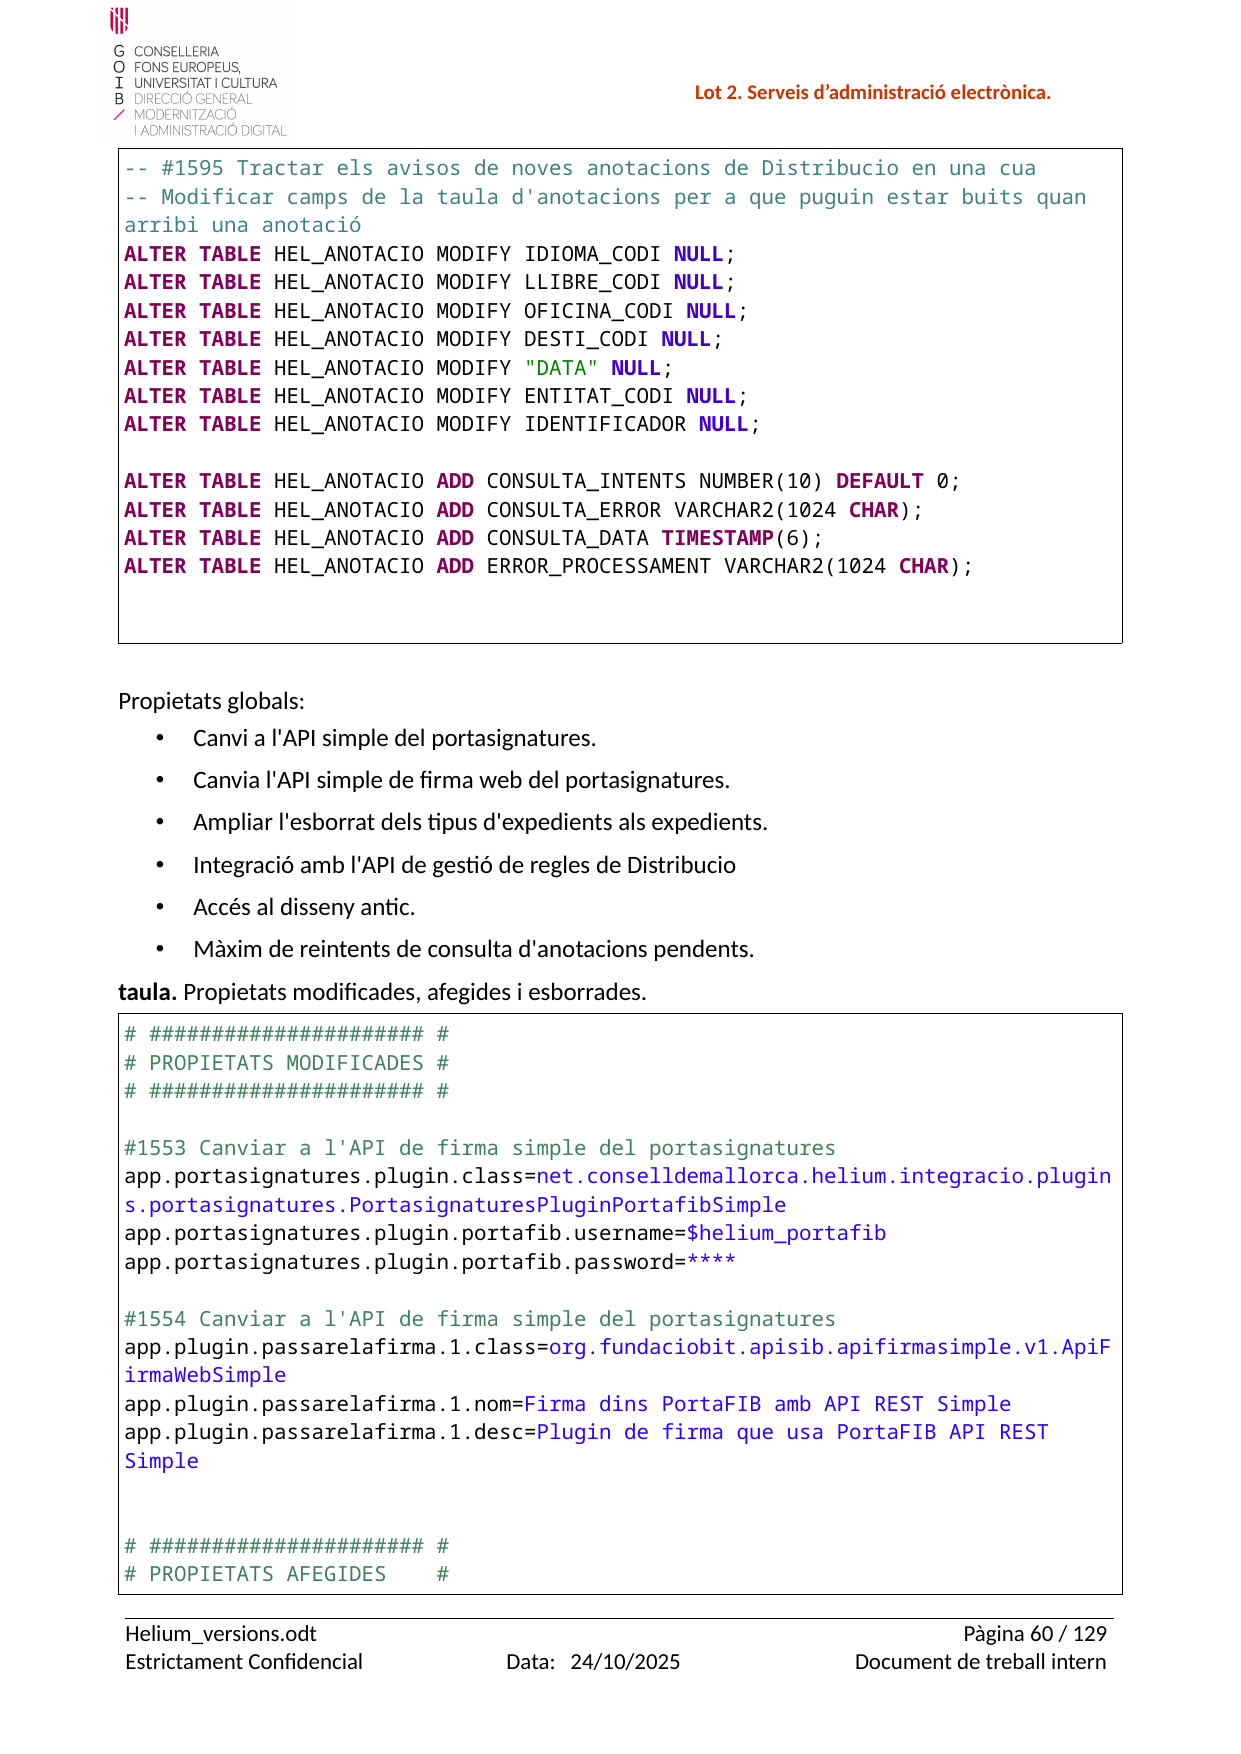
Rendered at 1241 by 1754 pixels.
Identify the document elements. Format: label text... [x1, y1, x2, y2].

table_header -- #1595 Tractar els avisos de noves anotacions de Distribucio en una cua -- Modificar camps de la taula d'anotacions per a que puguin estar buits quan arribi una anotació ALTER TABLE HEL_ANOTACIO MODIFY IDIOMA_CODI NULL; ALTER TABLE HEL_ANOTACIO MODIFY LLIBRE_CODI NULL; ALTER TABLE HEL_ANOTACIO MODIFY OFICINA_CODI NULL; ALTER TABLE HEL_ANOTACIO MODIFY DESTI_CODI NULL; ALTER TABLE HEL_ANOTACIO MODIFY "DATA" NULL; ALTER TABLE HEL_ANOTACIO MODIFY ENTITAT_CODI NULL; ALTER TABLE HEL_ANOTACIO MODIFY IDENTIFICADOR NULL; ALTER TABLE HEL_ANOTACIO ADD CONSULTA_INTENTS NUMBER(10) DEFAULT 0; ALTER TABLE HEL_ANOTACIO ADD CONSULTA_ERROR VARCHAR2(1024 CHAR); ALTER TABLE HEL_ANOTACIO ADD CONSULTA_DATA TIMESTAMP(6); ALTER TABLE HEL_ANOTACIO ADD ERROR_PROCESSAMENT VARCHAR2(1024 CHAR); [119, 149, 1122, 643]
list Canvi a l'API simple del portasignatures. [156, 722, 1122, 752]
list Canvia l'API simple de firma web del portasignatures. [156, 764, 1122, 794]
text taula. Propietats modificades, afegides i esborrades. [118, 976, 1122, 1007]
list Màxim de reintents de consulta d'anotacions pendents. [156, 934, 1122, 964]
list Ampliar l'esborrat dels tipus d'expedients als expedients. [156, 806, 1122, 837]
list Accés al disseny antic. [156, 891, 1122, 922]
picture [100, 0, 297, 144]
table_header # ###################### # # PROPIETATS MODIFICADES # # ###################### # #1553 Canviar a l'API de firma simple del portasignatures app.portasignatures.plugin.class=net.conselldemallorca.helium.integracio.plugins.portasignatures.PortasignaturesPluginPortafibSimple app.portasignatures.plugin.portafib.username=$helium_portafib app.portasignatures.plugin.portafib.password=**** #1554 Canviar a l'API de firma simple del portasignatures app.plugin.passarelafirma.1.class=org.fundaciobit.apisib.apifirmasimple.v1.ApiFirmaWebSimple app.plugin.passarelafirma.1.nom=Firma dins PortaFIB amb API REST Simple app.plugin.passarelafirma.1.desc=Plugin de firma que usa PortaFIB API REST Simple # ###################### # # PROPIETATS AFEGIDES # [119, 1014, 1122, 1594]
text Propietats globals: [118, 685, 1122, 716]
list Integració amb l'API de gestió de regles de Distribucio [156, 849, 1122, 879]
